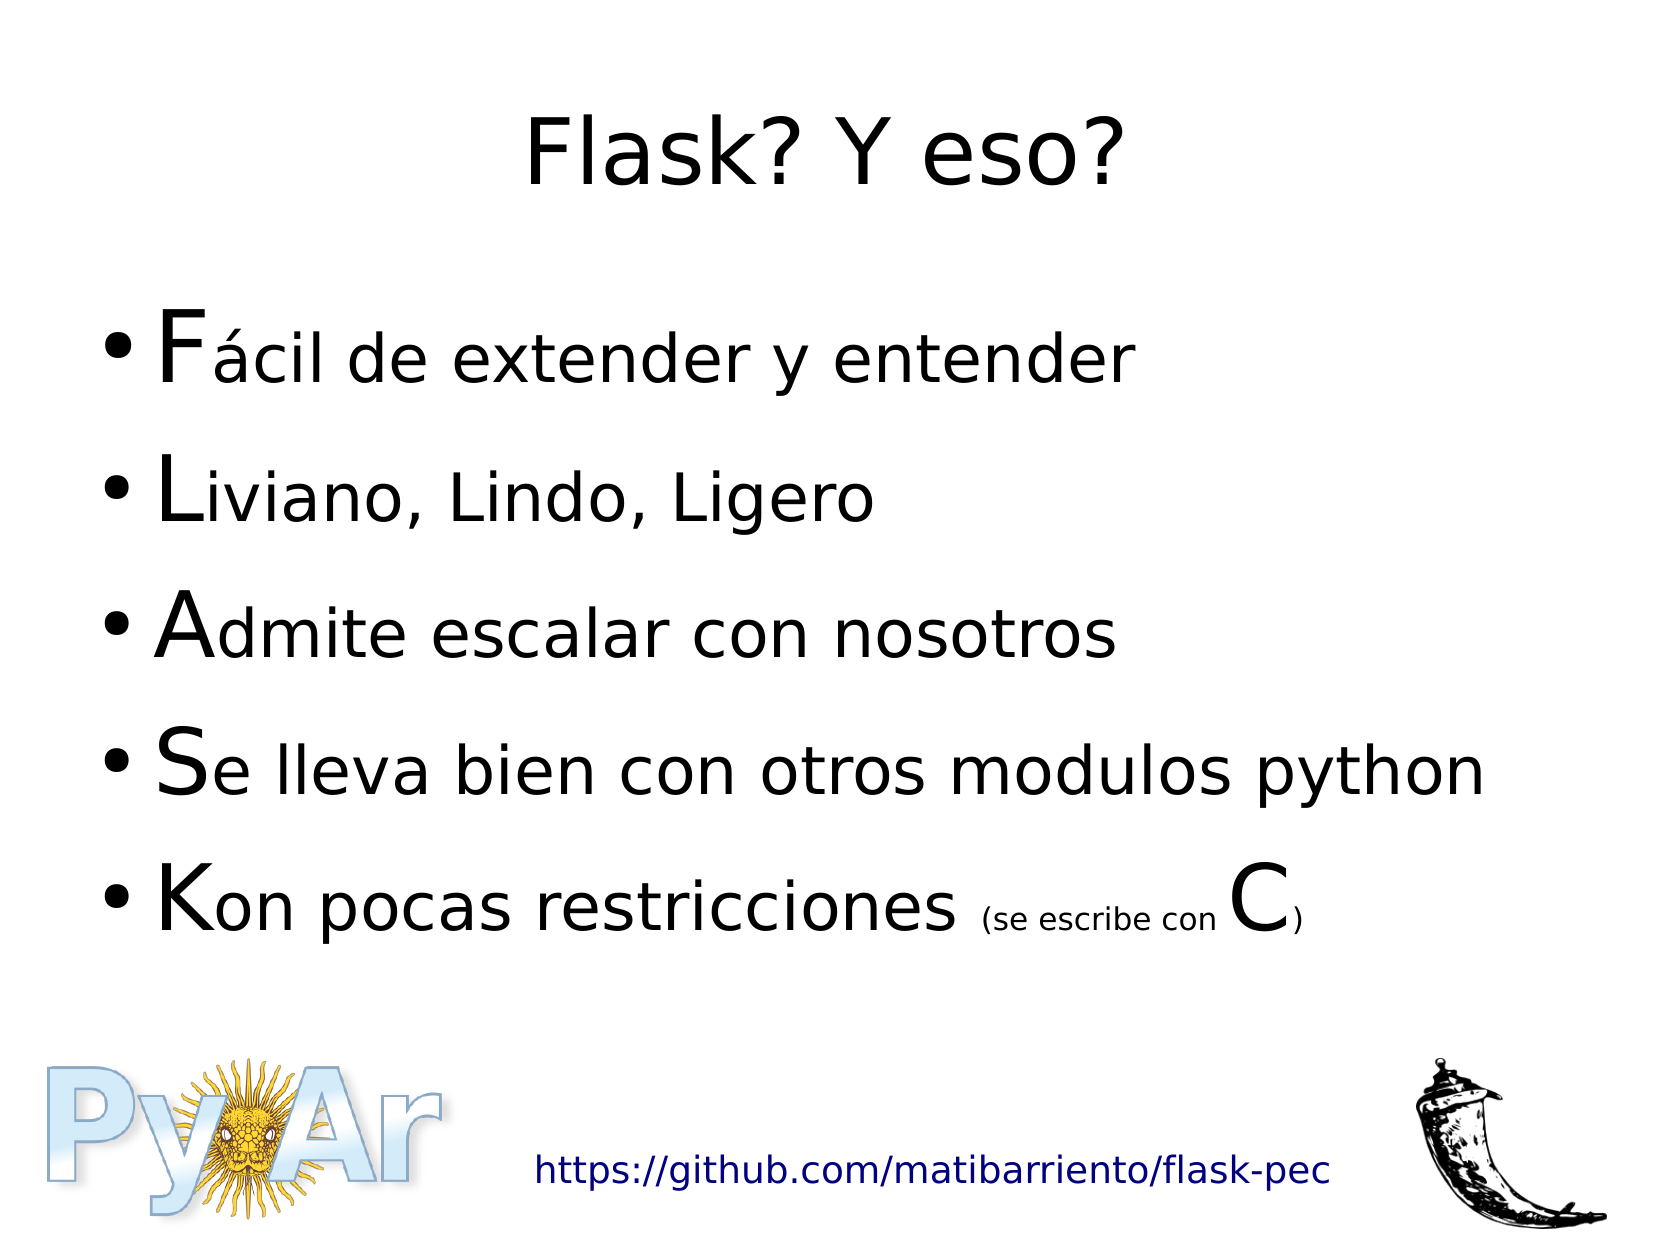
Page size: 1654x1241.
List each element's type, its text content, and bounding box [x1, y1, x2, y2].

picture [1416, 1058, 1607, 1229]
list Fácil de extender y entender Liviano, Lindo, Ligero Admite escalar con nosotros Se lleva bien con otros modulos python Kon pocas restricciones (se escribe con C) [82, 290, 1571, 1010]
title Flask? Y eso? [82, 49, 1571, 257]
picture [47, 1058, 459, 1229]
